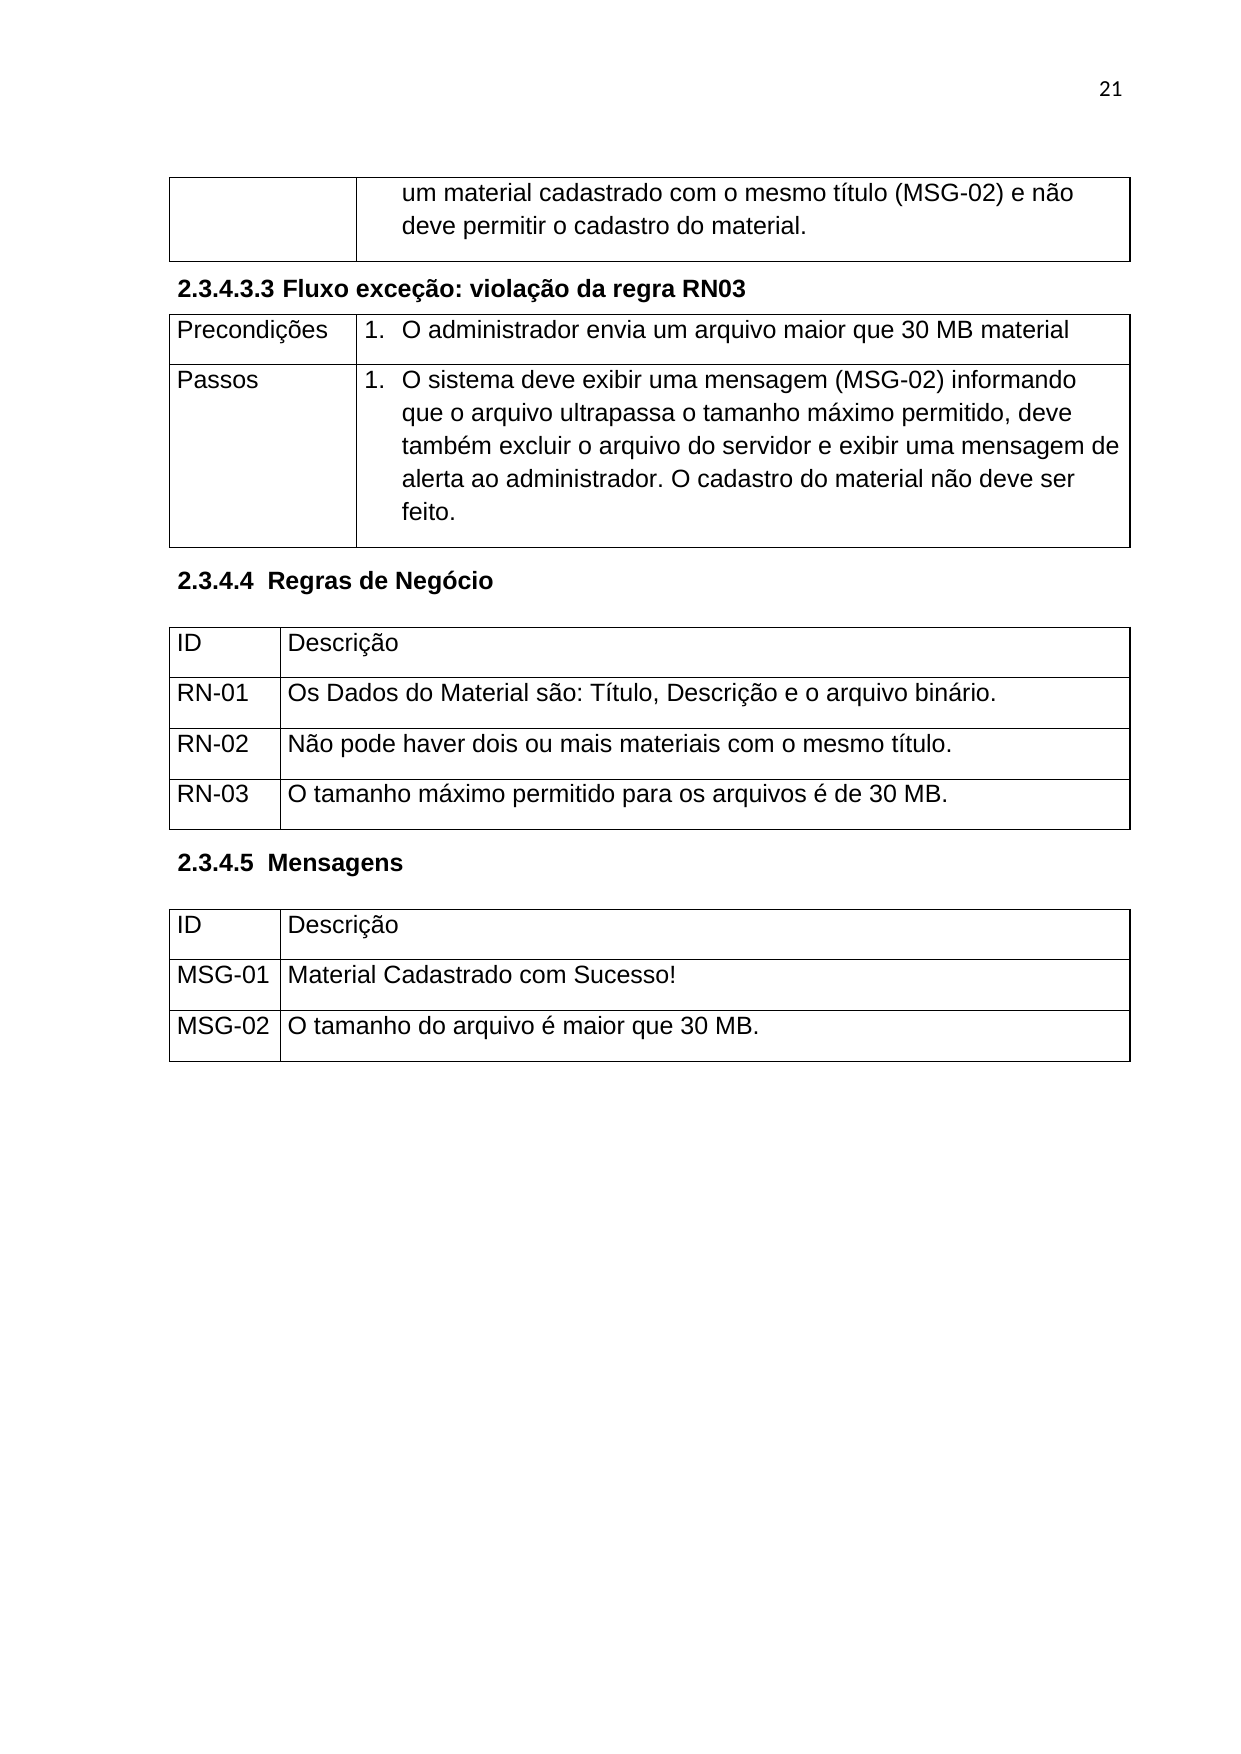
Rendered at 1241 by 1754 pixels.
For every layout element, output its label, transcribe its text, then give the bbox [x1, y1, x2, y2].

table_header ID [170, 910, 280, 959]
table_cell Material Cadastrado com Sucesso! [281, 960, 1129, 1010]
table_header Descrição [281, 910, 1129, 959]
table_header Descrição [281, 628, 1129, 677]
table_cell RN-01 [170, 678, 280, 728]
table_cell Passos [170, 365, 356, 547]
table_cell Não pode haver dois ou mais materiais com o mesmo título. [281, 729, 1129, 778]
table_header ID [170, 628, 280, 677]
table_cell MSG-01 [170, 960, 280, 1010]
table_cell O sistema deve exibir uma mensagem (MSG-02) informando que o arquivo ultrapassa o tamanho máximo permitido, deve também excluir o arquivo do servidor e exibir uma mensagem de alerta ao administrador. O cadastro do material não deve ser feito. [357, 365, 1129, 547]
subtitle Regras de Negócio [177, 566, 1122, 594]
subtitle Mensagens [177, 848, 1122, 877]
table_cell O tamanho do arquivo é maior que 30 MB. [281, 1011, 1129, 1061]
table_header O administrador envia um arquivo maior que 30 MB material [357, 315, 1129, 364]
table_header Precondições [170, 315, 356, 364]
table_cell [170, 178, 356, 261]
table_cell RN-03 [170, 780, 280, 829]
table_cell Os Dados do Material são: Título, Descrição e o arquivo binário. [281, 678, 1129, 728]
table_cell MSG-02 [170, 1011, 280, 1061]
table_cell um material cadastrado com o mesmo título (MSG-02) e não deve permitir o cadastro do material. [357, 178, 1129, 261]
subtitle Fluxo exceção: violação da regra RN03 [177, 274, 1122, 303]
table_cell RN-02 [170, 729, 280, 778]
table_cell O tamanho máximo permitido para os arquivos é de 30 MB. [281, 780, 1129, 829]
